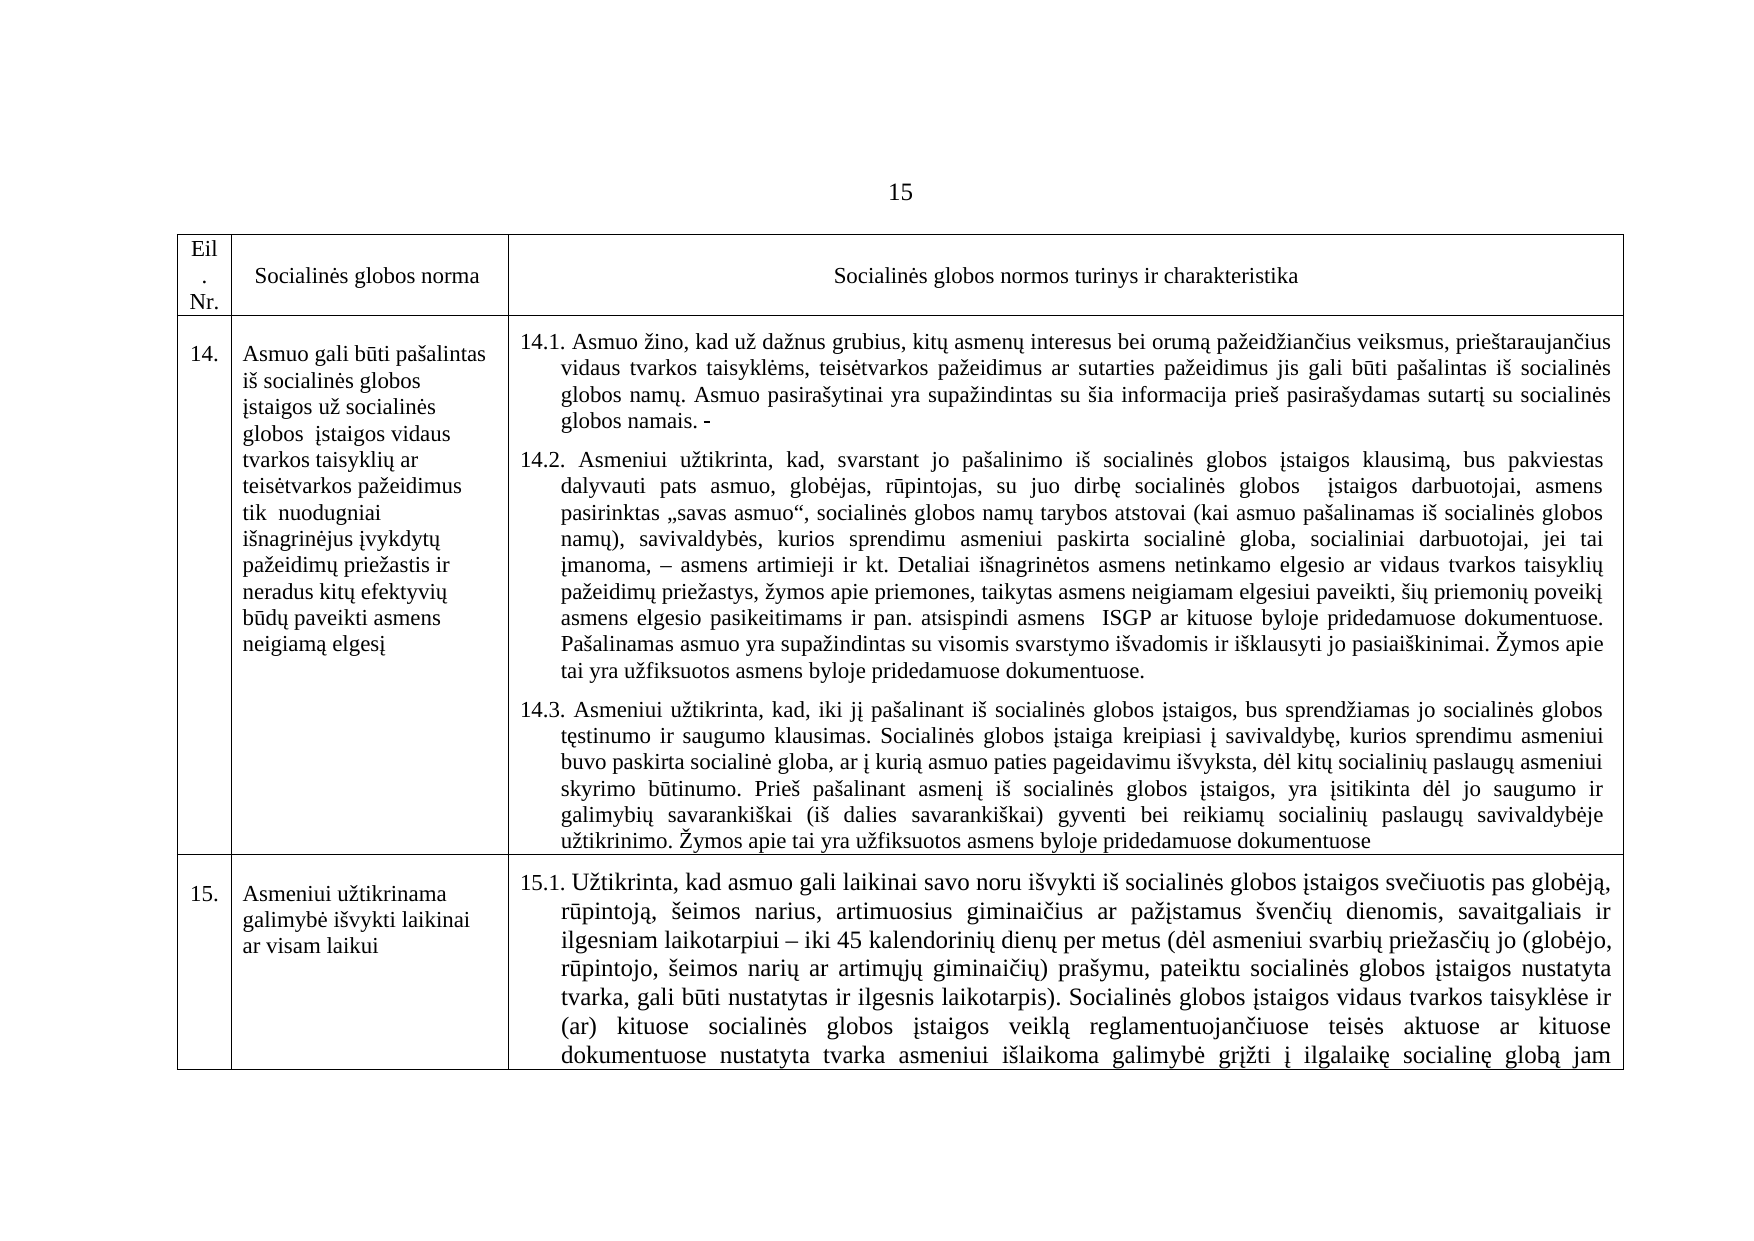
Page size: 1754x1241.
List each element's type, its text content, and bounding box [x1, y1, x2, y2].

table_header Socialinės globos normos turinys ir charakteristika [509, 235, 1623, 314]
table_cell 15.1. Užtikrinta, kad asmuo gali laikinai savo noru išvykti iš socialinės globos įstaigos svečiuotis pas globėją, rūpintoją, šeimos narius, artimuosius giminaičius ar pažįstamus švenčių dienomis, savaitgaliais ir ilgesniam laikotarpiui – iki 45 kalendorinių dienų per metus (dėl asmeniui svarbių priežasčių jo (globėjo, rūpintojo, šeimos narių ar artimųjų giminaičių) prašymu, pateiktu socialinės globos įstaigos nustatyta tvarka, gali būti nustatytas ir ilgesnis laikotarpis). Socialinės globos įstaigos vidaus tvarkos taisyklėse ir (ar) kituose socialinės globos įstaigos veiklą reglamentuojančiuose teisės aktuose ar kituose dokumentuose nustatyta tvarka asmeniui išlaikoma galimybė grįžti į ilgalaikę socialinę globą jam [509, 855, 1623, 1068]
table_cell 14. [178, 316, 231, 854]
table_header Socialinės globos norma [232, 235, 508, 314]
table_cell Asmuo gali būti pašalintas iš socialinės globos įstaigos už socialinės globos įstaigos vidaus tvarkos taisyklių ar teisėtvarkos pažeidimus tik nuodugniai išnagrinėjus įvykdytų pažeidimų priežastis ir neradus kitų efektyvių būdų paveikti asmens neigiamą elgesį [232, 316, 508, 854]
table_cell 14.1. Asmuo žino, kad už dažnus grubius, kitų asmenų interesus bei orumą pažeidžiančius veiksmus, prieštaraujančius vidaus tvarkos taisyklėms, teisėtvarkos pažeidimus ar sutarties pažeidimus jis gali būti pašalintas iš socialinės globos namų. Asmuo pasirašytinai yra supažindintas su šia informacija prieš pasirašydamas sutartį su socialinės globos namais. 14.2. Asmeniui užtikrinta, kad, svarstant jo pašalinimo iš socialinės globos įstaigos klausimą, bus pakviestas dalyvauti pats asmuo, globėjas, rūpintojas, su juo dirbę socialinės globos įstaigos darbuotojai, asmens pasirinktas „savas asmuo“, socialinės globos namų tarybos atstovai (kai asmuo pašalinamas iš socialinės globos namų), savivaldybės, kurios sprendimu asmeniui paskirta socialinė globa, socialiniai darbuotojai, jei tai įmanoma, – asmens artimieji ir kt. Detaliai išnagrinėtos asmens netinkamo elgesio ar vidaus tvarkos taisyklių pažeidimų priežastys, žymos apie priemones, taikytas asmens neigiamam elgesiui paveikti, šių priemonių poveikį asmens elgesio pasikeitimams ir pan. atsispindi asmens ISGP ar kituose byloje pridedamuose dokumentuose. Pašalinamas asmuo yra supažindintas su visomis svarstymo išvadomis ir išklausyti jo pasiaiškinimai. Žymos apie tai yra užfiksuotos asmens byloje pridedamuose dokumentuose. 14.3. Asmeniui užtikrinta, kad, iki jį pašalinant iš socialinės globos įstaigos, bus sprendžiamas jo socialinės globos tęstinumo ir saugumo klausimas. Socialinės globos įstaiga kreipiasi į savivaldybę, kurios sprendimu asmeniui buvo paskirta socialinė globa, ar į kurią asmuo paties pageidavimu išvyksta, dėl kitų socialinių paslaugų asmeniui skyrimo būtinumo. Prieš pašalinant asmenį iš socialinės globos įstaigos, yra įsitikinta dėl jo saugumo ir galimybių savarankiškai (iš dalies savarankiškai) gyventi bei reikiamų socialinių paslaugų savivaldybėje užtikrinimo. Žymos apie tai yra užfiksuotos asmens byloje pridedamuose dokumentuose [509, 316, 1623, 854]
table_header Eil. Nr. [178, 235, 231, 314]
table_cell 15. [178, 855, 231, 1068]
table_cell Asmeniui užtikrinama galimybė išvykti laikinai ar visam laikui [232, 855, 508, 1068]
